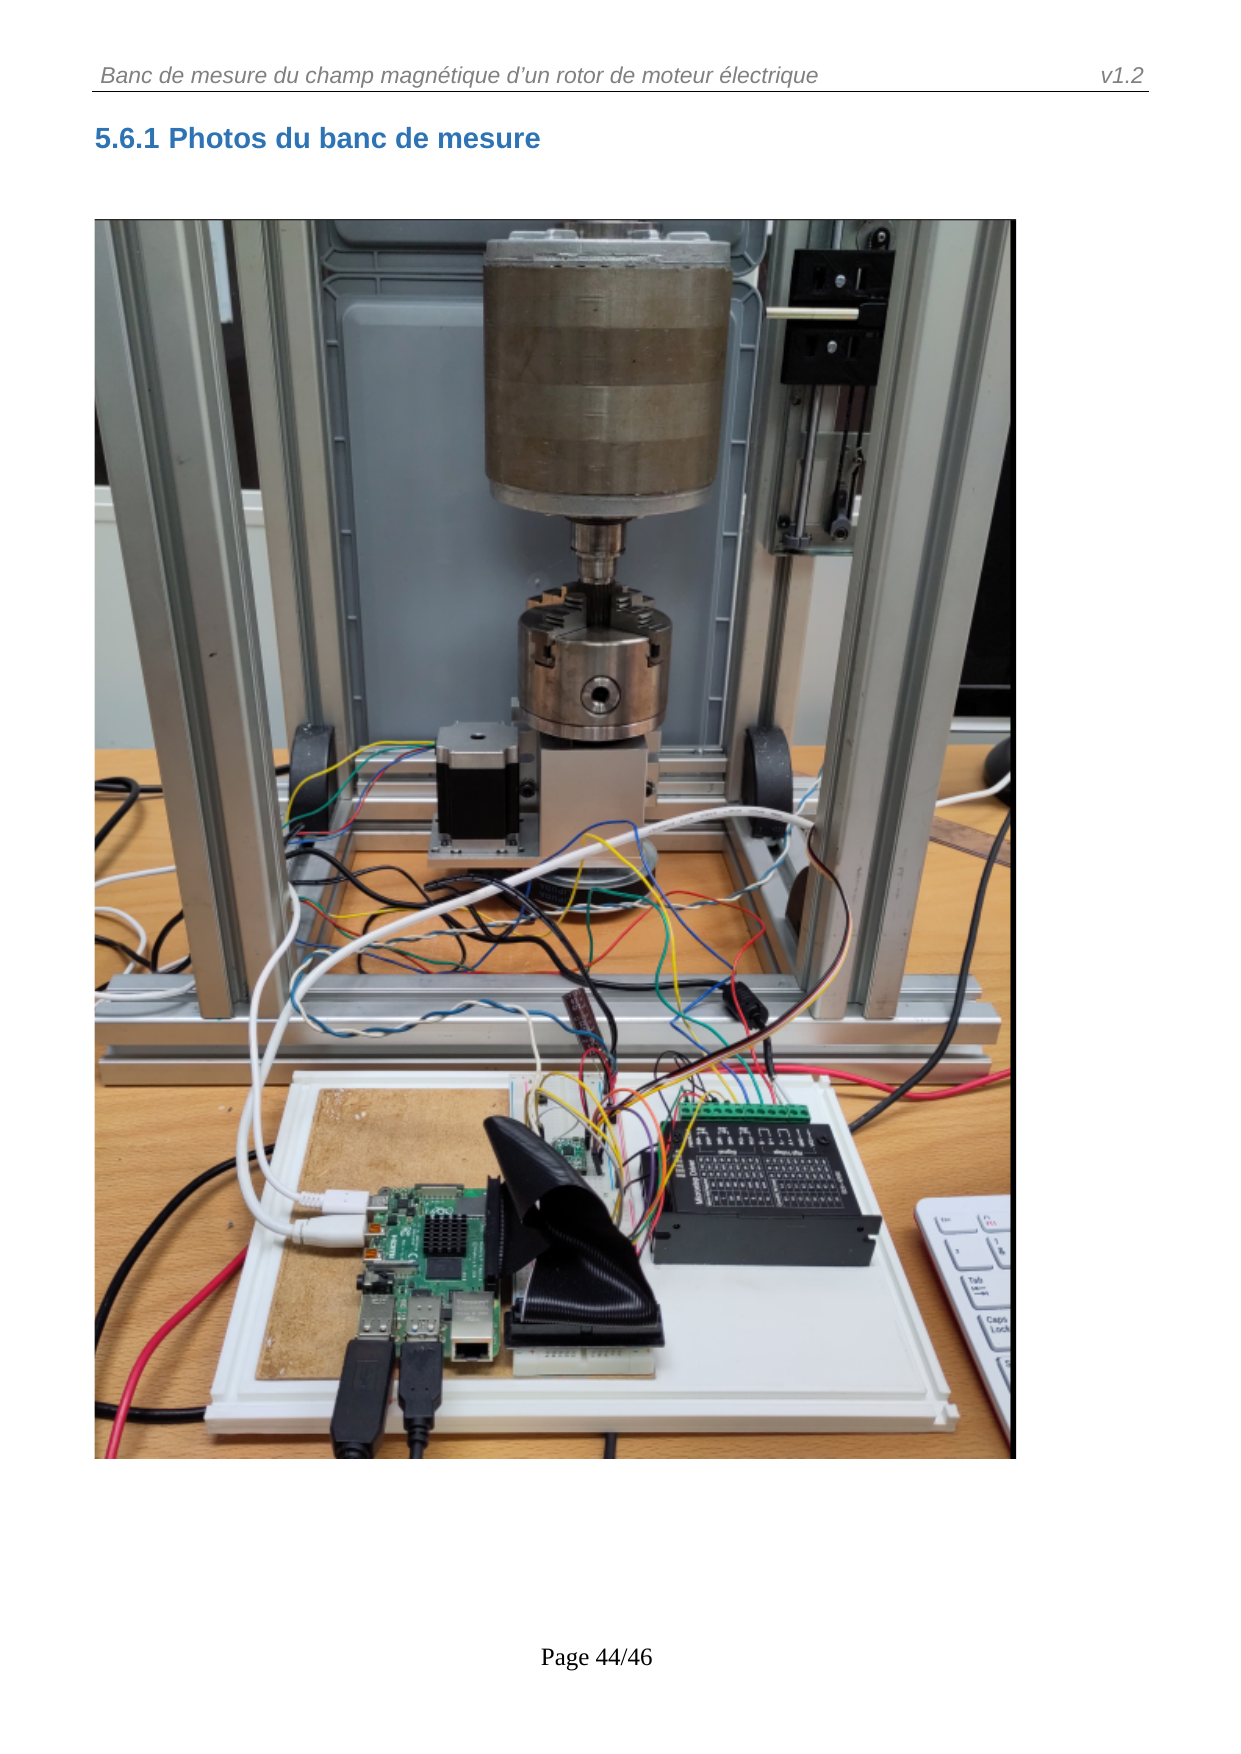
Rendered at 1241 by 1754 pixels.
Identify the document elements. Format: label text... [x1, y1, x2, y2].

subtitle Photos du banc de mesure [94, 121, 1146, 154]
picture [94, 219, 1017, 1459]
